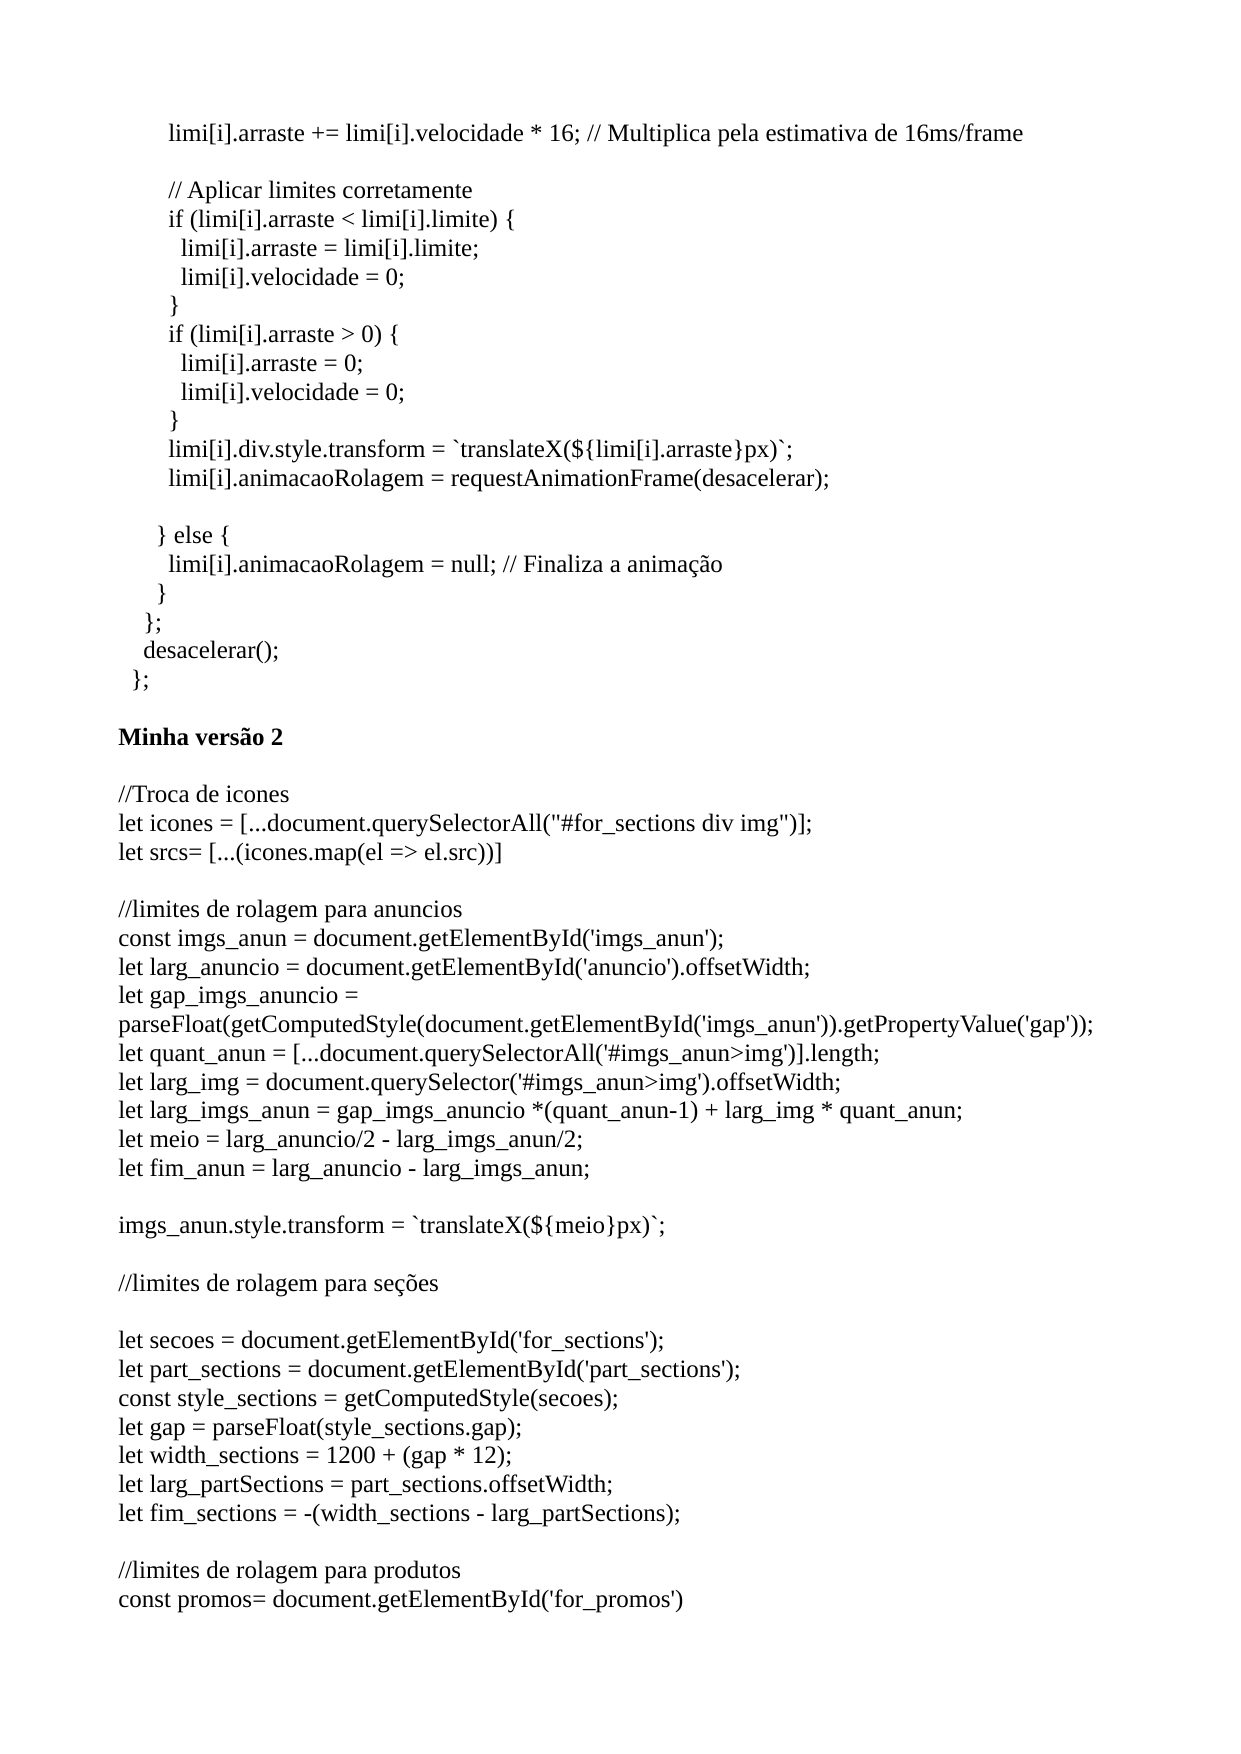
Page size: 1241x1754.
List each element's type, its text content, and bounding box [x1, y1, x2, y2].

text let gap_imgs_anuncio = parseFloat(getComputedStyle(document.getElementById('imgs_anun')).getPropertyValue('gap')); [118, 981, 1122, 1038]
text limi[i].arraste = 0; [118, 348, 1122, 377]
text }; [118, 664, 1122, 693]
text limi[i].animacaoRolagem = null; // Finaliza a animação [118, 549, 1122, 578]
text limi[i].velocidade = 0; [118, 377, 1122, 406]
text let fim_anun = larg_anuncio - larg_imgs_anun; [118, 1153, 1122, 1182]
text } [118, 406, 1122, 434]
text let srcs= [...(icones.map(el => el.src))] [118, 837, 1122, 866]
text //limites de rolagem para seções [118, 1268, 1122, 1297]
text let larg_imgs_anun = gap_imgs_anuncio *(quant_anun-1) + larg_img * quant_anun; [118, 1096, 1122, 1124]
text limi[i].animacaoRolagem = requestAnimationFrame(desacelerar); [118, 463, 1122, 492]
text } [118, 578, 1122, 607]
text const imgs_anun = document.getElementById('imgs_anun'); [118, 923, 1122, 952]
text let secoes = document.getElementById('for_sections'); [118, 1326, 1122, 1354]
text limi[i].arraste = limi[i].limite; [118, 233, 1122, 262]
text const promos= document.getElementById('for_promos') [118, 1584, 1122, 1613]
text imgs_anun.style.transform = `translateX(${meio}px)`; [118, 1211, 1122, 1239]
text let fim_sections = -(width_sections - larg_partSections); [118, 1498, 1122, 1527]
text const style_sections = getComputedStyle(secoes); [118, 1383, 1122, 1412]
text let icones = [...document.querySelectorAll("#for_sections div img")]; [118, 808, 1122, 837]
text //limites de rolagem para anuncios [118, 894, 1122, 923]
text limi[i].arraste += limi[i].velocidade * 16; // Multiplica pela estimativa de 16ms/frame [118, 118, 1122, 147]
text let gap = parseFloat(style_sections.gap); [118, 1412, 1122, 1441]
text let larg_partSections = part_sections.offsetWidth; [118, 1469, 1122, 1498]
text let larg_anuncio = document.getElementById('anuncio').offsetWidth; [118, 952, 1122, 981]
text let quant_anun = [...document.querySelectorAll('#imgs_anun>img')].length; [118, 1038, 1122, 1067]
text }; [118, 607, 1122, 636]
text let meio = larg_anuncio/2 - larg_imgs_anun/2; [118, 1124, 1122, 1153]
text limi[i].velocidade = 0; [118, 262, 1122, 291]
text if (limi[i].arraste < limi[i].limite) { [118, 204, 1122, 233]
text } [118, 291, 1122, 319]
text if (limi[i].arraste > 0) { [118, 319, 1122, 348]
text desacelerar(); [118, 636, 1122, 664]
text limi[i].div.style.transform = `translateX(${limi[i].arraste}px)`; [118, 434, 1122, 463]
text // Aplicar limites corretamente [118, 176, 1122, 204]
text let larg_img = document.querySelector('#imgs_anun>img').offsetWidth; [118, 1067, 1122, 1096]
text } else { [118, 521, 1122, 549]
text //Troca de icones [118, 779, 1122, 808]
text //limites de rolagem para produtos [118, 1556, 1122, 1584]
text let part_sections = document.getElementById('part_sections'); [118, 1354, 1122, 1383]
text let width_sections = 1200 + (gap * 12); [118, 1441, 1122, 1469]
text Minha versão 2 [118, 722, 1122, 751]
